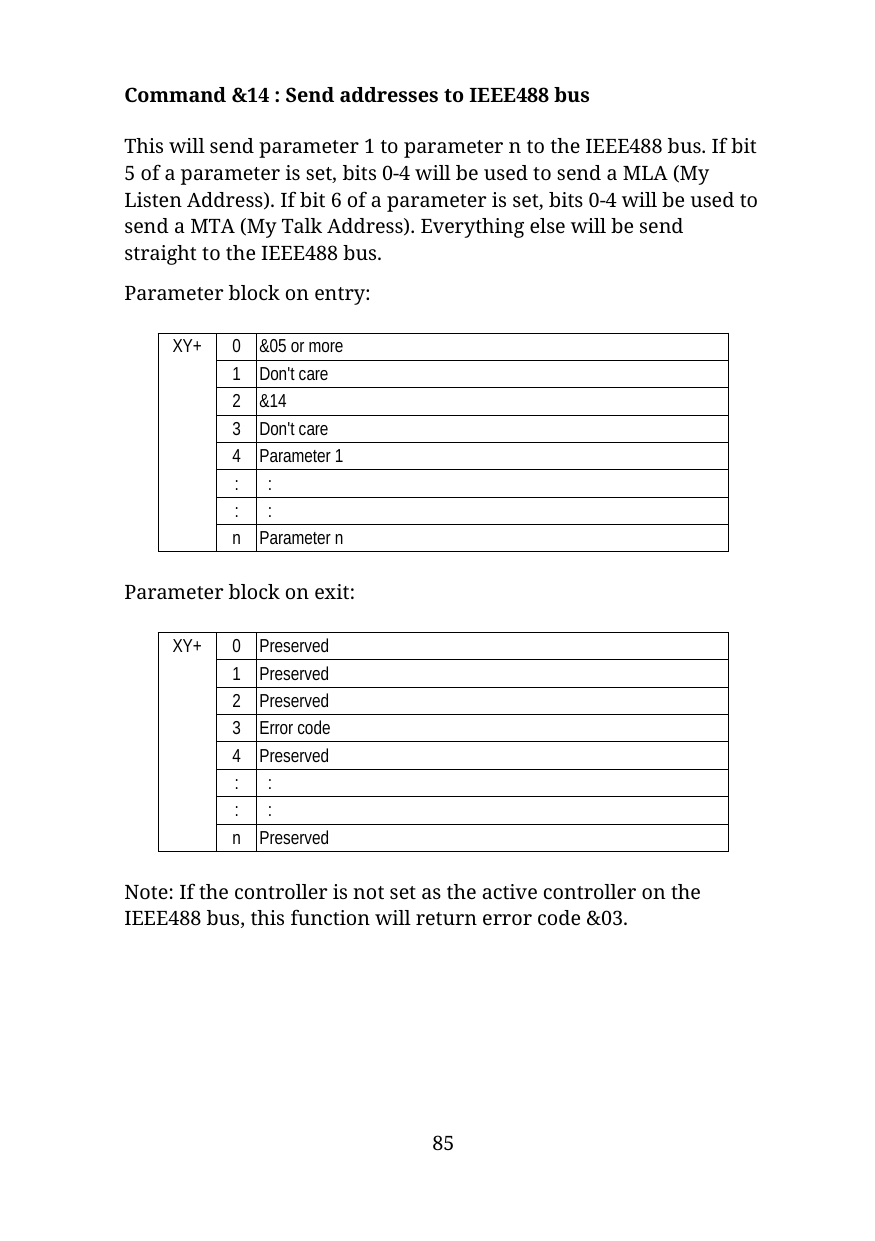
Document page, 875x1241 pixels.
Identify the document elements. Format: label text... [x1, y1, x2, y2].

table_cell Preserved [257, 825, 728, 851]
table_cell Parameter 1 [257, 443, 728, 469]
text Note: If the controller is not set as the active controller on the IEEE488 bus, this function will return error code &03. [124, 878, 762, 932]
table_header : [217, 498, 256, 524]
table_header : [257, 498, 728, 524]
table_cell Preserved [257, 742, 728, 769]
table_header : [217, 797, 256, 824]
table_cell Error code [257, 715, 728, 741]
table_cell 2 [217, 688, 256, 714]
text This will send parameter 1 to parameter n to the IEEE488 bus. If bit 5 of a parameter is set, bits 0-4 will be used to send a MLA (My Listen Address). If bit 6 of a parameter is set, bits 0-4 will be used to send a MTA (My Talk Address). Everything else will be send straight to the IEEE488 bus. [124, 132, 762, 266]
table_header 0 [217, 334, 256, 360]
table_cell : [217, 770, 256, 796]
table_cell Preserved [257, 688, 728, 714]
table_header 0 [217, 633, 256, 659]
table_cell 3 [217, 715, 256, 741]
table_cell Don't care [257, 416, 728, 442]
table_cell : [257, 470, 728, 497]
table_cell 3 [217, 416, 256, 442]
table_header &05 or more [257, 334, 728, 360]
table_cell : [217, 470, 256, 497]
subtitle Command &14 : Send addresses to IEEE488 bus [124, 81, 762, 108]
table_cell 1 [217, 361, 256, 387]
text Parameter block on entry: [124, 279, 762, 306]
table_cell n [217, 825, 256, 851]
table_cell Preserved [257, 660, 728, 687]
table_header XY+ [159, 334, 216, 551]
table_cell 1 [217, 660, 256, 687]
table_cell n [217, 525, 256, 551]
table_header XY+ [159, 633, 216, 851]
table_header : [257, 797, 728, 824]
table_cell Don't care [257, 361, 728, 387]
table_header Preserved [257, 633, 728, 659]
table_cell 4 [217, 443, 256, 469]
table_cell &14 [257, 388, 728, 415]
text Parameter block on exit: [124, 578, 762, 605]
table_cell 4 [217, 742, 256, 769]
table_cell Parameter n [257, 525, 728, 551]
table_cell 2 [217, 388, 256, 415]
table_cell : [257, 770, 728, 796]
